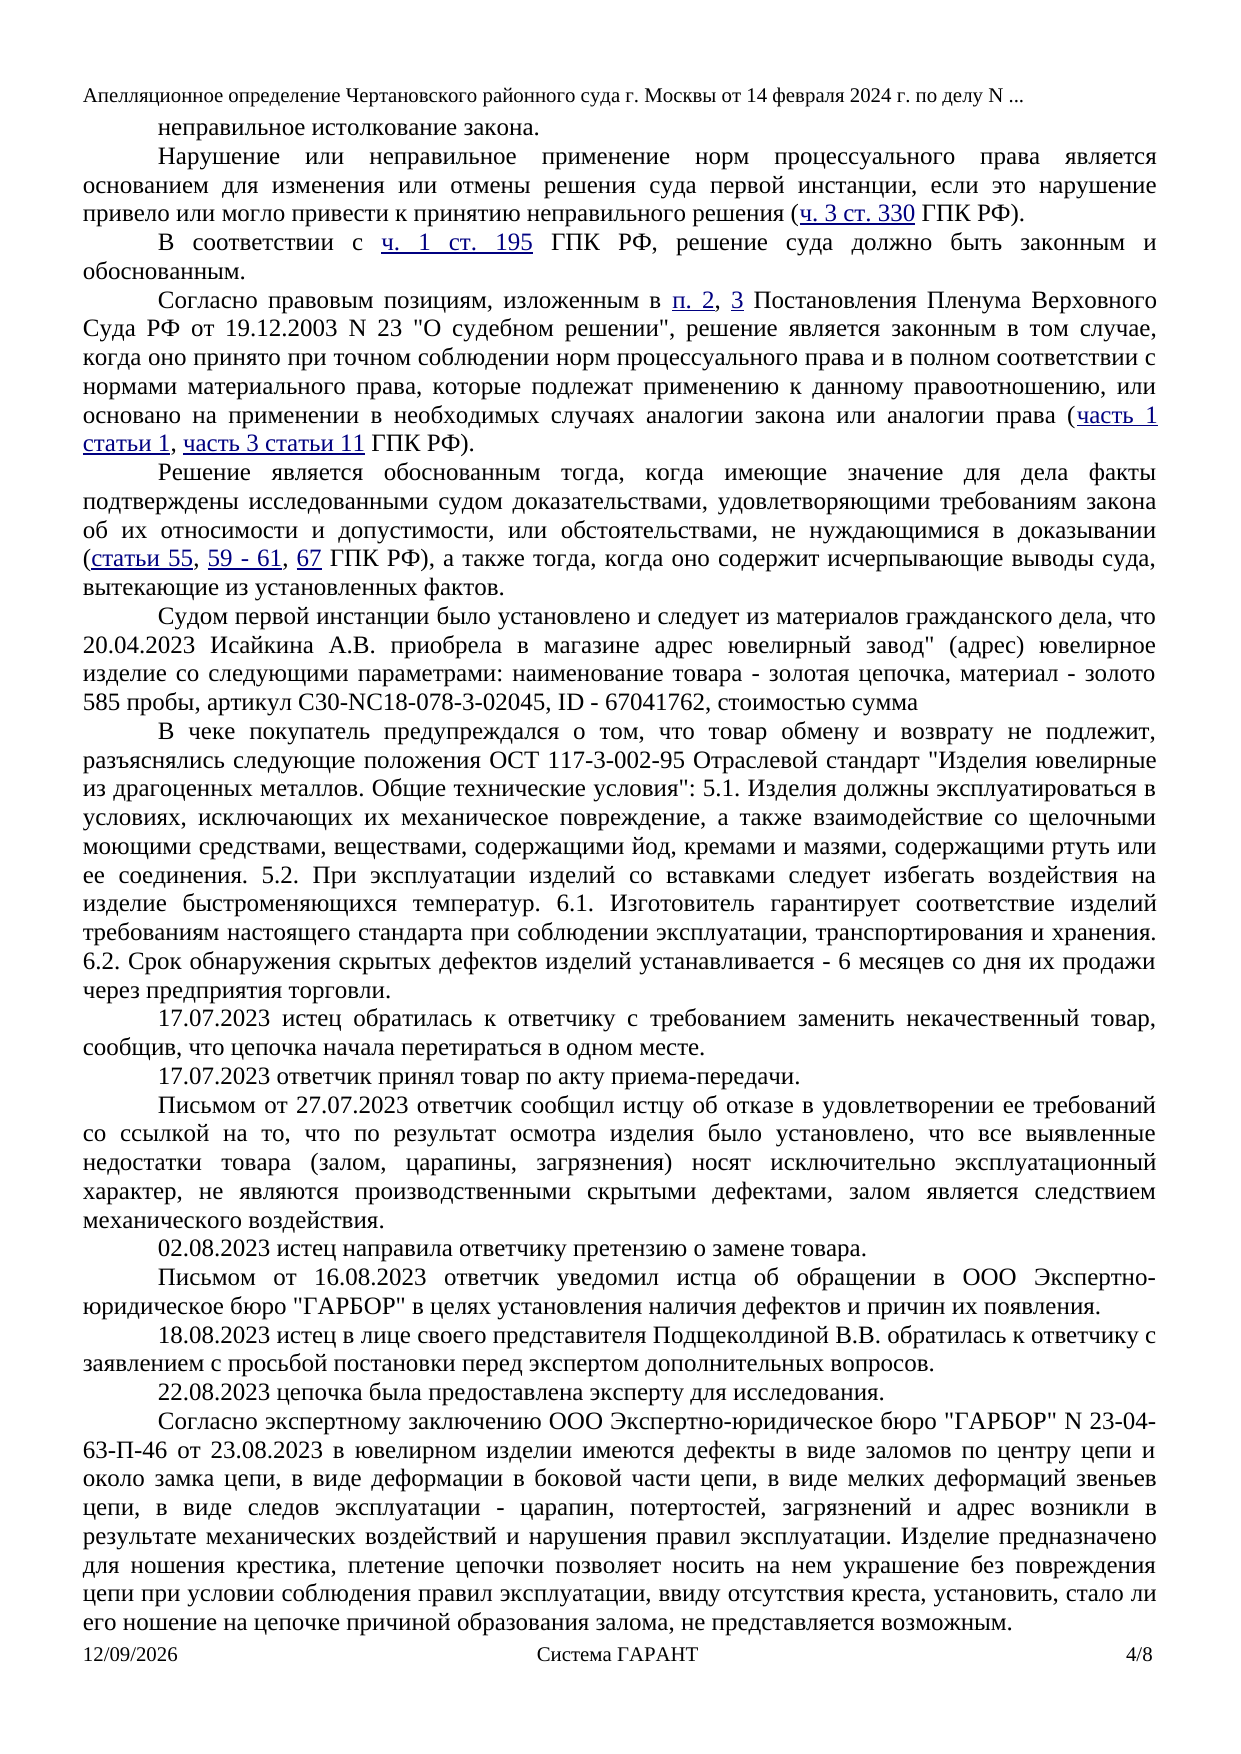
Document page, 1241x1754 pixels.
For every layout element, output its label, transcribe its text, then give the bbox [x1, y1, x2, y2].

text 17.07.2023 ответчик принял товар по акту приема-передачи. [83, 1061, 1157, 1090]
text Решение является обоснованным тогда, когда имеющие значение для дела факты подтверждены исследованными судом доказательствами, удовлетворяющими требованиям закона об их относимости и допустимости, или обстоятельствами, не нуждающимися в доказывании (статьи 55, 59 - 61, 67 ГПК РФ), а также тогда, когда оно содержит исчерпывающие выводы суда, вытекающие из установленных фактов. [83, 457, 1157, 601]
text 02.08.2023 истец направила ответчику претензию о замене товара. [83, 1233, 1157, 1262]
text Письмом от 27.07.2023 ответчик сообщил истцу об отказе в удовлетворении ее требований со ссылкой на то, что по результат осмотра изделия было установлено, что все выявленные недостатки товара (залом, царапины, загрязнения) носят исключительно эксплуатационный характер, не являются производственными скрытыми дефектами, залом является следствием механического воздействия. [83, 1090, 1157, 1233]
text Согласно правовым позициям, изложенным в п. 2, 3 Постановления Пленума Верховного Суда РФ от 19.12.2003 N 23 "О судебном решении", решение является законным в том случае, когда оно принято при точном соблюдении норм процессуального права и в полном соответствии с нормами материального права, которые подлежат применению к данному правоотношению, или основано на применении в необходимых случаях аналогии закона или аналогии права (часть 1 статьи 1, часть 3 статьи 11 ГПК РФ). [83, 285, 1157, 457]
text В чеке покупатель предупреждался о том, что товар обмену и возврату не подлежит, разъяснялись следующие положения ОСТ 117-3-002-95 Отраслевой стандарт "Изделия ювелирные из драгоценных металлов. Общие технические условия": 5.1. Изделия должны эксплуатироваться в условиях, исключающих их механическое повреждение, а также взаимодействие со щелочными моющими средствами, веществами, содержащими йод, кремами и мазями, содержащими ртуть или ее соединения. 5.2. При эксплуатации изделий со вставками следует избегать воздействия на изделие быстроменяющихся температур. 6.1. Изготовитель гарантирует соответствие изделий требованиям настоящего стандарта при соблюдении эксплуатации, транспортирования и хранения. 6.2. Срок обнаружения скрытых дефектов изделий устанавливается - 6 месяцев со дня их продажи через предприятия торговли. [83, 716, 1157, 1003]
text Судом первой инстанции было установлено и следует из материалов гражданского дела, что 20.04.2023 Исайкина А.В. приобрела в магазине адрес ювелирный завод" (адрес) ювелирное изделие со следующими параметрами: наименование товара - золотая цепочка, материал - золото 585 пробы, артикул С30-NC18-078-3-02045, ID - 67041762, стоимостью сумма [83, 601, 1157, 716]
text 17.07.2023 истец обратилась к ответчику с требованием заменить некачественный товар, сообщив, что цепочка начала перетираться в одном месте. [83, 1003, 1157, 1061]
text 18.08.2023 истец в лице своего представителя Подщеколдиной В.В. обратилась к ответчику с заявлением с просьбой постановки перед экспертом дополнительных вопросов. [83, 1320, 1157, 1377]
text В соответствии с ч. 1 ст. 195 ГПК РФ, решение суда должно быть законным и обоснованным. [83, 227, 1157, 285]
text Нарушение или неправильное применение норм процессуального права является основанием для изменения или отмены решения суда первой инстанции, если это нарушение привело или могло привести к принятию неправильного решения (ч. 3 ст. 330 ГПК РФ). [83, 141, 1157, 227]
text неправильное истолкование закона. [83, 112, 1157, 141]
text Письмом от 16.08.2023 ответчик уведомил истца об обращении в ООО Экспертно-юридическое бюро "ГАРБОР" в целях установления наличия дефектов и причин их появления. [83, 1262, 1157, 1320]
text Согласно экспертному заключению ООО Экспертно-юридическое бюро "ГАРБОР" N 23-04-63-П-46 от 23.08.2023 в ювелирном изделии имеются дефекты в виде заломов по центру цепи и около замка цепи, в виде деформации в боковой части цепи, в виде мелких деформаций звеньев цепи, в виде следов эксплуатации - царапин, потертостей, загрязнений и адрес возникли в результате механических воздействий и нарушения правил эксплуатации. Изделие предназначено для ношения крестика, плетение цепочки позволяет носить на нем украшение без повреждения цепи при условии соблюдения правил эксплуатации, ввиду отсутствия креста, установить, стало ли его ношение на цепочке причиной образования залома, не представляется возможным. [83, 1406, 1157, 1636]
text 22.08.2023 цепочка была предоставлена эксперту для исследования. [83, 1377, 1157, 1406]
